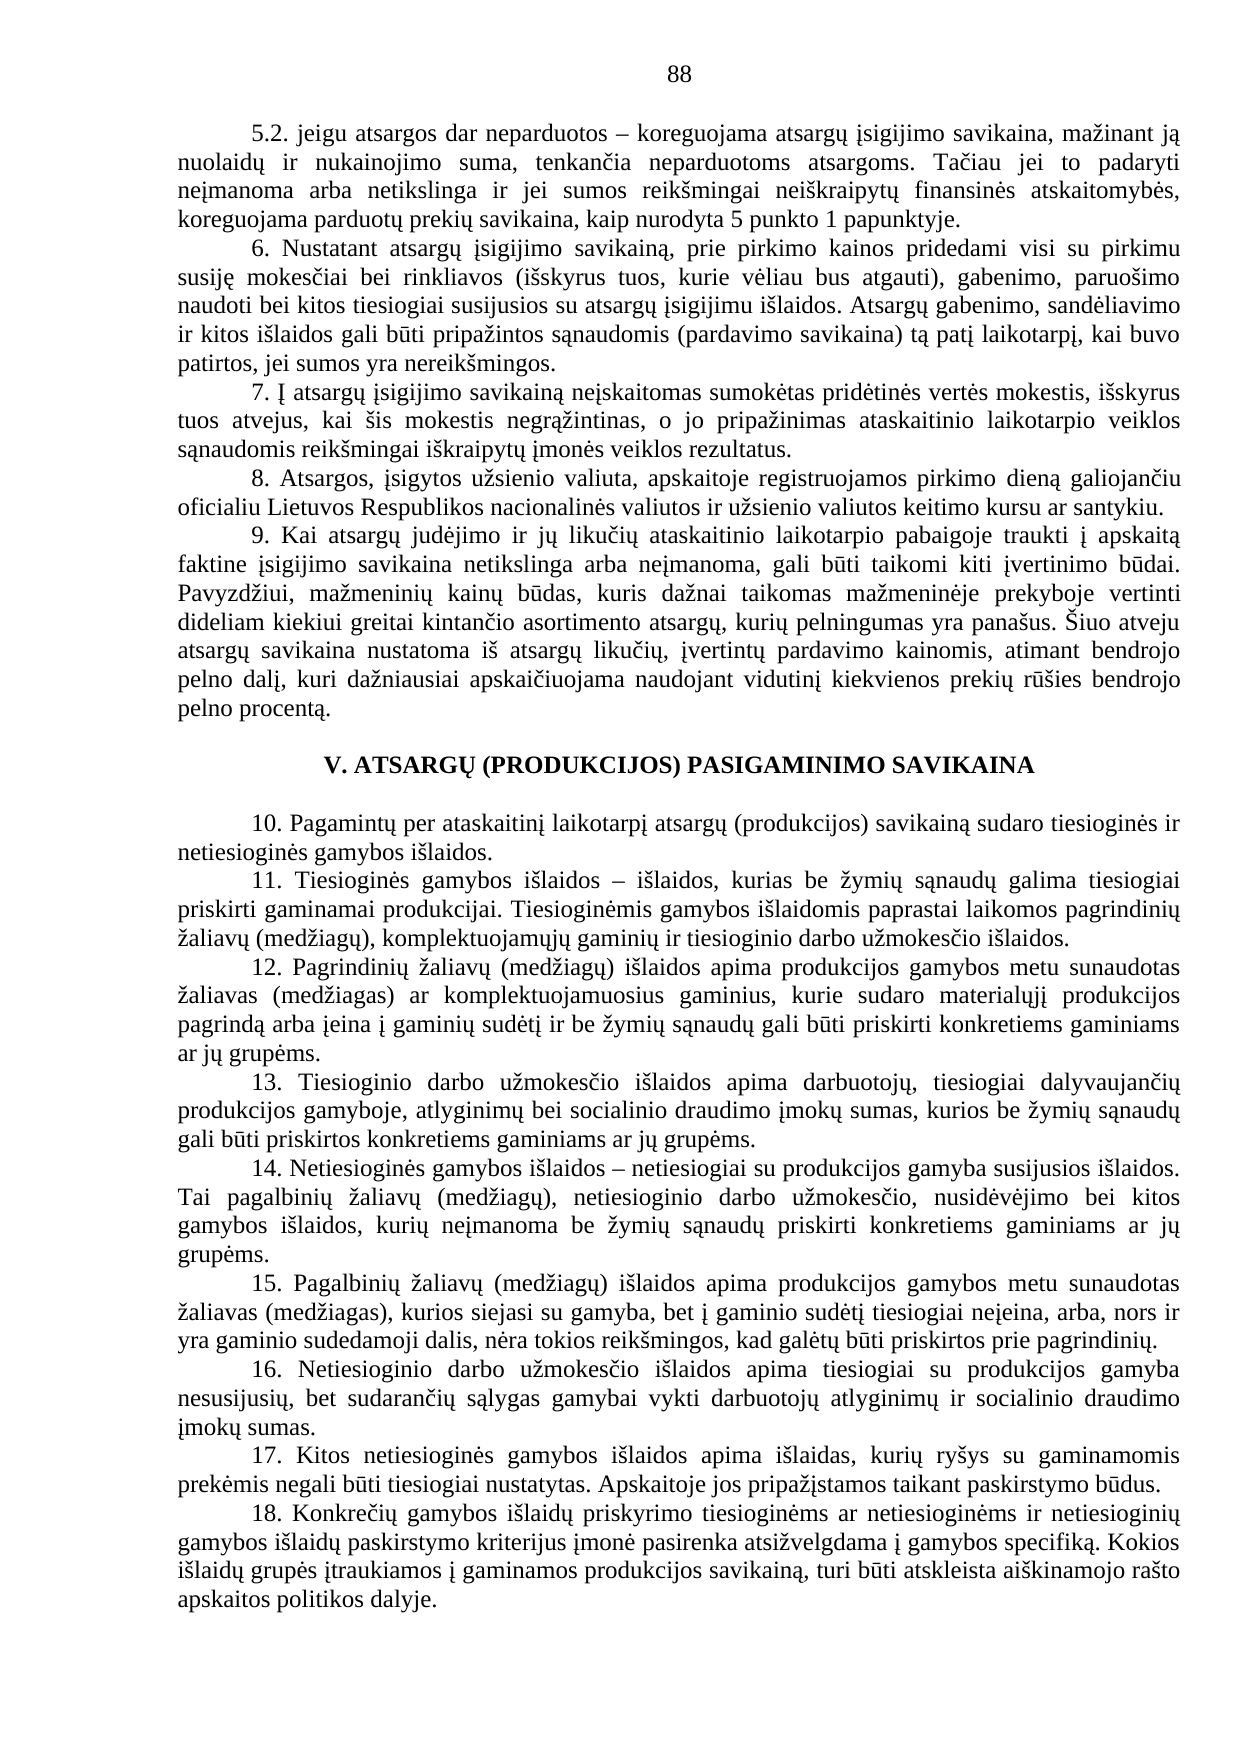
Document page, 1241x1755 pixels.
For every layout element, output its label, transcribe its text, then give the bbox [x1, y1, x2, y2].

text 6. Nustatant atsargų įsigijimo savikainą, prie pirkimo kainos pridedami visi su pirkimu susiję mokesčiai bei rinkliavos (išskyrus tuos, kurie vėliau bus atgauti), gabenimo, paruošimo naudoti bei kitos tiesiogiai susijusios su atsargų įsigijimu išlaidos. Atsargų gabenimo, sandėliavimo ir kitos išlaidos gali būti pripažintos sąnaudomis (pardavimo savikaina) tą patį laikotarpį, kai buvo patirtos, jei sumos yra nereikšmingos. [177, 233, 1181, 377]
text 11. Tiesioginės gamybos išlaidos – išlaidos, kurias be žymių sąnaudų galima tiesiogiai priskirti gaminamai produkcijai. Tiesioginėmis gamybos išlaidomis paprastai laikomos pagrindinių žaliavų (medžiagų), komplektuojamųjų gaminių ir tiesioginio darbo užmokesčio išlaidos. [177, 866, 1181, 952]
text 8. Atsargos, įsigytos užsienio valiuta, apskaitoje registruojamos pirkimo dieną galiojančiu oficialiu Lietuvos Respublikos nacionalinės valiutos ir užsienio valiutos keitimo kursu ar santykiu. [177, 463, 1181, 521]
text 12. Pagrindinių žaliavų (medžiagų) išlaidos apima produkcijos gamybos metu sunaudotas žaliavas (medžiagas) ar komplektuojamuosius gaminius, kurie sudaro materialųjį produkcijos pagrindą arba įeina į gaminių sudėtį ir be žymių sąnaudų gali būti priskirti konkretiems gaminiams ar jų grupėms. [177, 952, 1181, 1067]
text V. ATSARGŲ (PRODUKCIJOS) PASIGAMINIMO SAVIKAINA [177, 751, 1181, 779]
text 18. Konkrečių gamybos išlaidų priskyrimo tiesioginėms ar netiesioginėms ir netiesioginių gamybos išlaidų paskirstymo kriterijus įmonė pasirenka atsižvelgdama į gamybos specifiką. Kokios išlaidų grupės įtraukiamos į gaminamos produkcijos savikainą, turi būti atskleista aiškinamojo rašto apskaitos politikos dalyje. [177, 1498, 1181, 1613]
text 9. Kai atsargų judėjimo ir jų likučių ataskaitinio laikotarpio pabaigoje traukti į apskaitą faktine įsigijimo savikaina netikslinga arba neįmanoma, gali būti taikomi kiti įvertinimo būdai. Pavyzdžiui, mažmeninių kainų būdas, kuris dažnai taikomas mažmeninėje prekyboje vertinti dideliam kiekiui greitai kintančio asortimento atsargų, kurių pelningumas yra panašus. Šiuo atveju atsargų savikaina nustatoma iš atsargų likučių, įvertintų pardavimo kainomis, atimant bendrojo pelno dalį, kuri dažniausiai apskaičiuojama naudojant vidutinį kiekvienos prekių rūšies bendrojo pelno procentą. [177, 521, 1181, 722]
text 10. Pagamintų per ataskaitinį laikotarpį atsargų (produkcijos) savikainą sudaro tiesioginės ir netiesioginės gamybos išlaidos. [177, 808, 1181, 866]
text 17. Kitos netiesioginės gamybos išlaidos apima išlaidas, kurių ryšys su gaminamomis prekėmis negali būti tiesiogiai nustatytas. Apskaitoje jos pripažįstamos taikant paskirstymo būdus. [177, 1441, 1181, 1498]
text 5.2. jeigu atsargos dar neparduotos – koreguojama atsargų įsigijimo savikaina, mažinant ją nuolaidų ir nukainojimo suma, tenkančia neparduotoms atsargoms. Tačiau jei to padaryti neįmanoma arba netikslinga ir jei sumos reikšmingai neiškraipytų finansinės atskaitomybės, koreguojama parduotų prekių savikaina, kaip nurodyta 5 punkto 1 papunktyje. [177, 118, 1181, 233]
text 7. Į atsargų įsigijimo savikainą neįskaitomas sumokėtas pridėtinės vertės mokestis, išskyrus tuos atvejus, kai šis mokestis negrąžintinas, o jo pripažinimas ataskaitinio laikotarpio veiklos sąnaudomis reikšmingai iškraipytų įmonės veiklos rezultatus. [177, 377, 1181, 463]
text 14. Netiesioginės gamybos išlaidos – netiesiogiai su produkcijos gamyba susijusios išlaidos. Tai pagalbinių žaliavų (medžiagų), netiesioginio darbo užmokesčio, nusidėvėjimo bei kitos gamybos išlaidos, kurių neįmanoma be žymių sąnaudų priskirti konkretiems gaminiams ar jų grupėms. [177, 1153, 1181, 1268]
text 15. Pagalbinių žaliavų (medžiagų) išlaidos apima produkcijos gamybos metu sunaudotas žaliavas (medžiagas), kurios siejasi su gamyba, bet į gaminio sudėtį tiesiogiai neįeina, arba, nors ir yra gaminio sudedamoji dalis, nėra tokios reikšmingos, kad galėtų būti priskirtos prie pagrindinių. [177, 1268, 1181, 1354]
text 16. Netiesioginio darbo užmokesčio išlaidos apima tiesiogiai su produkcijos gamyba nesusijusių, bet sudarančių sąlygas gamybai vykti darbuotojų atlyginimų ir socialinio draudimo įmokų sumas. [177, 1354, 1181, 1441]
text 13. Tiesioginio darbo užmokesčio išlaidos apima darbuotojų, tiesiogiai dalyvaujančių produkcijos gamyboje, atlyginimų bei socialinio draudimo įmokų sumas, kurios be žymių sąnaudų gali būti priskirtos konkretiems gaminiams ar jų grupėms. [177, 1067, 1181, 1153]
